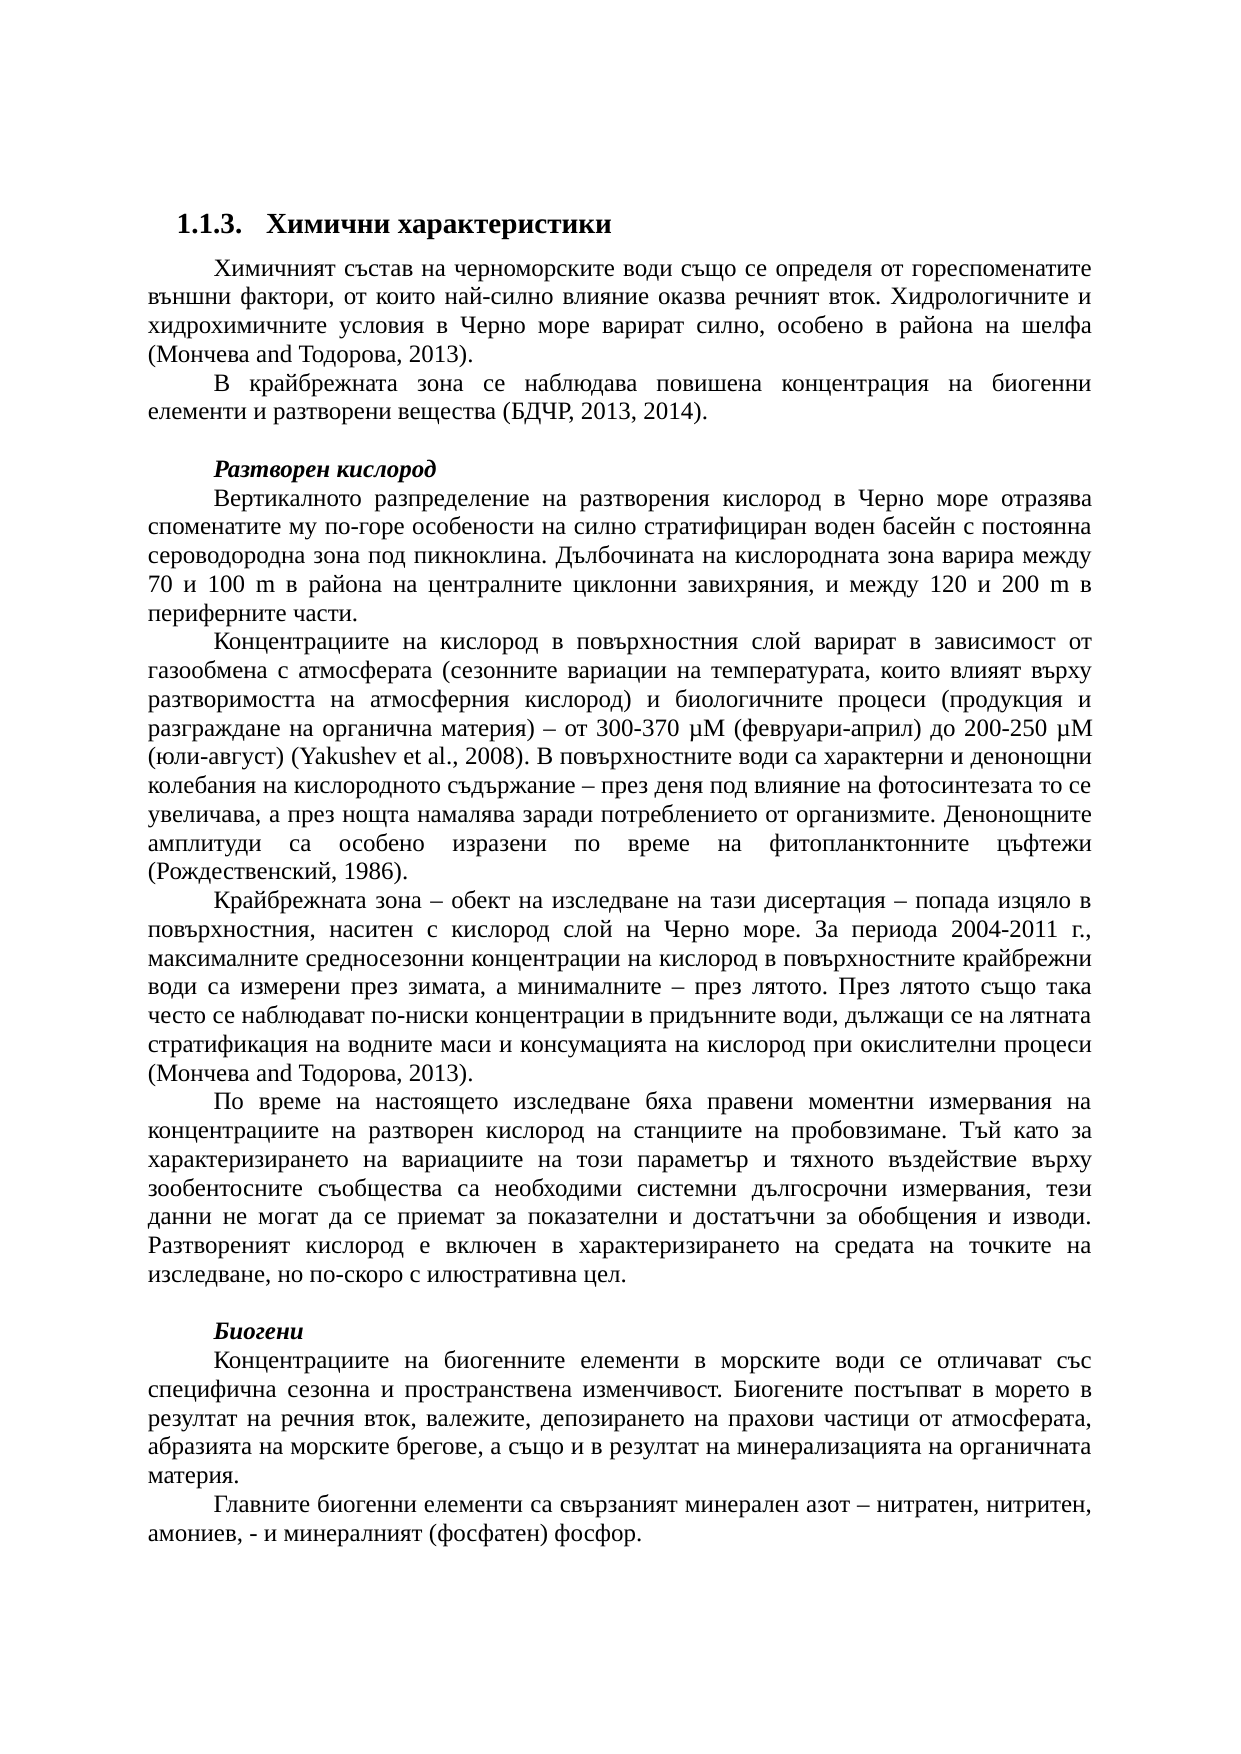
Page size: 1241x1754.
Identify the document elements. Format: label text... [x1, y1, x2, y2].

text Вертикалното разпределение на разтворения кислород в Черно море отразява споменатите му по-горе особености на силно стратифициран воден басейн с постоянна сероводородна зона под пикноклина. Дълбочината на кислородната зона варира между 70 и 100 m в района на централните циклонни завихряния, и между 120 и 200 m в периферните части. [148, 483, 1093, 626]
text Главните биогенни елементи са свързаният минерален азот – нитратен, нитритен, амониев, - и минералният (фосфатен) фосфор. [148, 1489, 1093, 1546]
text Биогени [148, 1316, 1093, 1345]
subtitle Химични характеристики [242, 207, 1093, 240]
text Концентрациите на биогенните елементи в морските води се отличават със специфична сезонна и пространствена изменчивост. Биогените постъпват в морето в резултат на речния вток, валежите, депозирането на прахови частици от атмосферата, абразията на морските брегове, а също и в резултат на минерализацията на органичната материя. [148, 1345, 1093, 1489]
text Крайбрежната зона – обект на изследване на тази дисертация – попада изцяло в повърхностния, наситен с кислород слой на Черно море. За периода 2004-2011 г., максималните средносезонни концентрации на кислород в повърхностните крайбрежни води са измерени през зимата, а минималните – през лятото. През лятото също така често се наблюдават по-ниски концентрации в придънните води, дължащи се на лятната стратификация на водните маси и консумацията на кислород при окислителни процеси (Мончева and Тодорова, 2013). [148, 885, 1093, 1086]
text Химичният състав на черноморските води също се определя от гореспоменатите външни фактори, от които най-силно влияние оказва речният вток. Хидрологичните и хидрохимичните условия в Черно море варират силно, особено в района на шелфа (Мончева and Тодорова, 2013). [148, 253, 1093, 368]
text В крайбрежната зона се наблюдава повишена концентрация на биогенни елементи и разтворени вещества (БДЧР, 2013, 2014). [148, 368, 1093, 425]
text По време на настоящето изследване бяха правени моментни измервания на концентрациите на разтворен кислород на станциите на пробовзимане. Тъй като за характеризирането на вариациите на този параметър и тяхното въздействие върху зообентосните съобщества са необходими системни дългосрочни измервания, тези данни не могат да се приемат за показателни и достатъчни за обобщения и изводи. Разтвореният кислород е включен в характеризирането на средата на точките на изследване, но по-скоро с илюстративна цел. [148, 1086, 1093, 1288]
text Концентрациите на кислород в повърхностния слой варират в зависимост от газообмена с атмосферата (сезонните вариации на температурата, които влияят върху разтворимостта на атмосферния кислород) и биологичните процеси (продукция и разграждане на органична материя) – от 300-370 µM (февруари-април) до 200-250 µM (юли-август) (Yakushev et al., 2008). В повърхностните води са характерни и денонощни колебания на кислородното съдържание – през деня под влияние на фотосинтезата то се увеличава, а през нощта намалява заради потреблението от организмите. Денонощните амплитуди са особено изразени по време на фитопланктонните цъфтежи (Рождественский, 1986). [148, 626, 1093, 885]
text Разтворен кислород [148, 454, 1093, 483]
